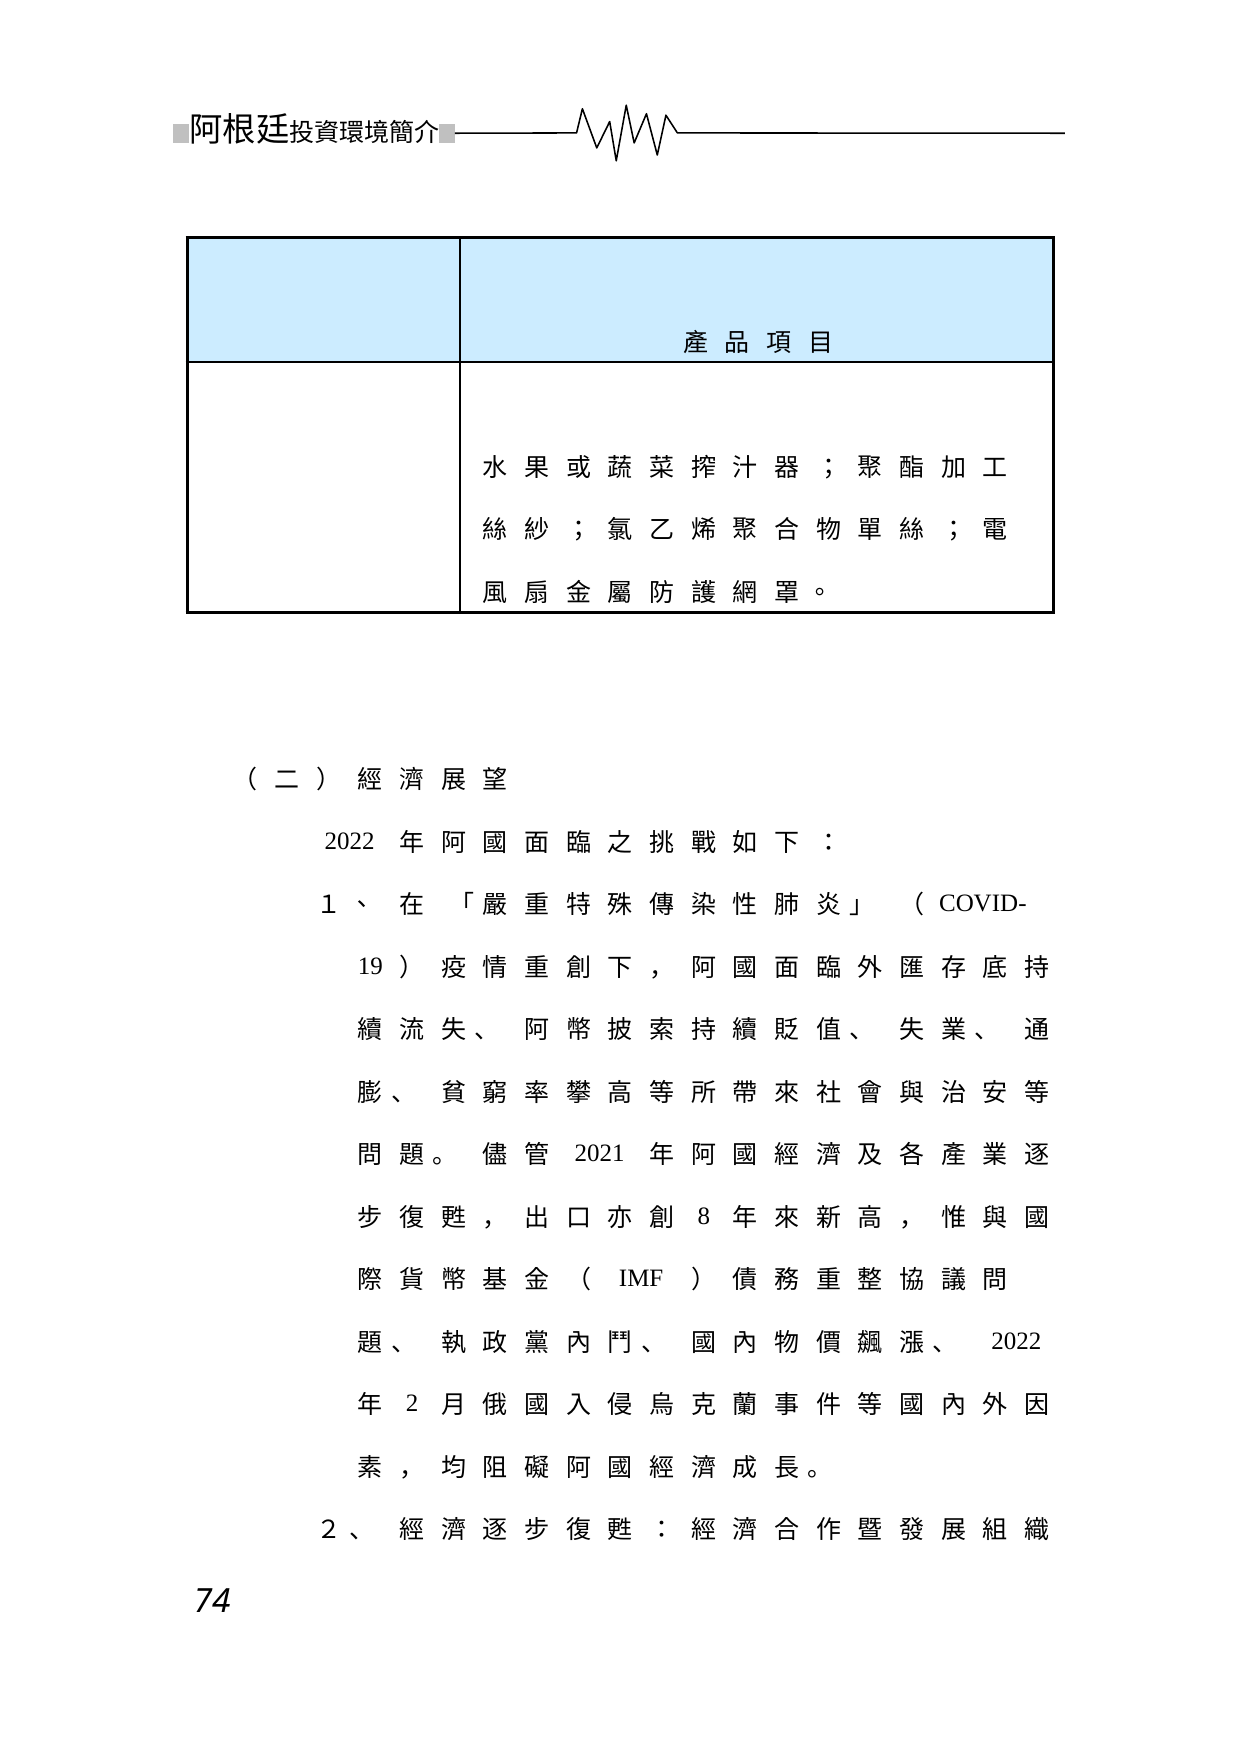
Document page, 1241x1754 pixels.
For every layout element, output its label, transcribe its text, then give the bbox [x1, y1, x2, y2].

table_cell [189, 363, 459, 611]
text ２、經濟逐步復甦：經濟合作暨發展組織 [281, 1486, 1058, 1549]
text 2022年阿國面臨之挑戰如下： [281, 799, 1058, 861]
table_header [189, 239, 459, 361]
text （二）經濟展望 [207, 736, 1058, 799]
table_header 產品項目 [461, 239, 1052, 361]
table_cell 水果或蔬菜搾汁器；聚酯加工絲紗；氯乙烯聚合物單絲；電風扇金屬防護網罩。 [461, 363, 1052, 611]
text １、在「嚴重特殊傳染性肺炎」（COVID-19）疫情重創下，阿國面臨外匯存底持續流失、阿幣披索持續貶值、失業、通膨、貧窮率攀高等所帶來社會與治安等問題。儘管2021年阿國經濟及各產業逐步復甦，出口亦創8年來新高，惟與國際貨幣基金（IMF）債務重整協議問題、執政黨內鬥、國內物價飆漲、2022年2月俄國入侵烏克蘭事件等國內外因素，均阻礙阿國經濟成長。 [281, 861, 1058, 1486]
